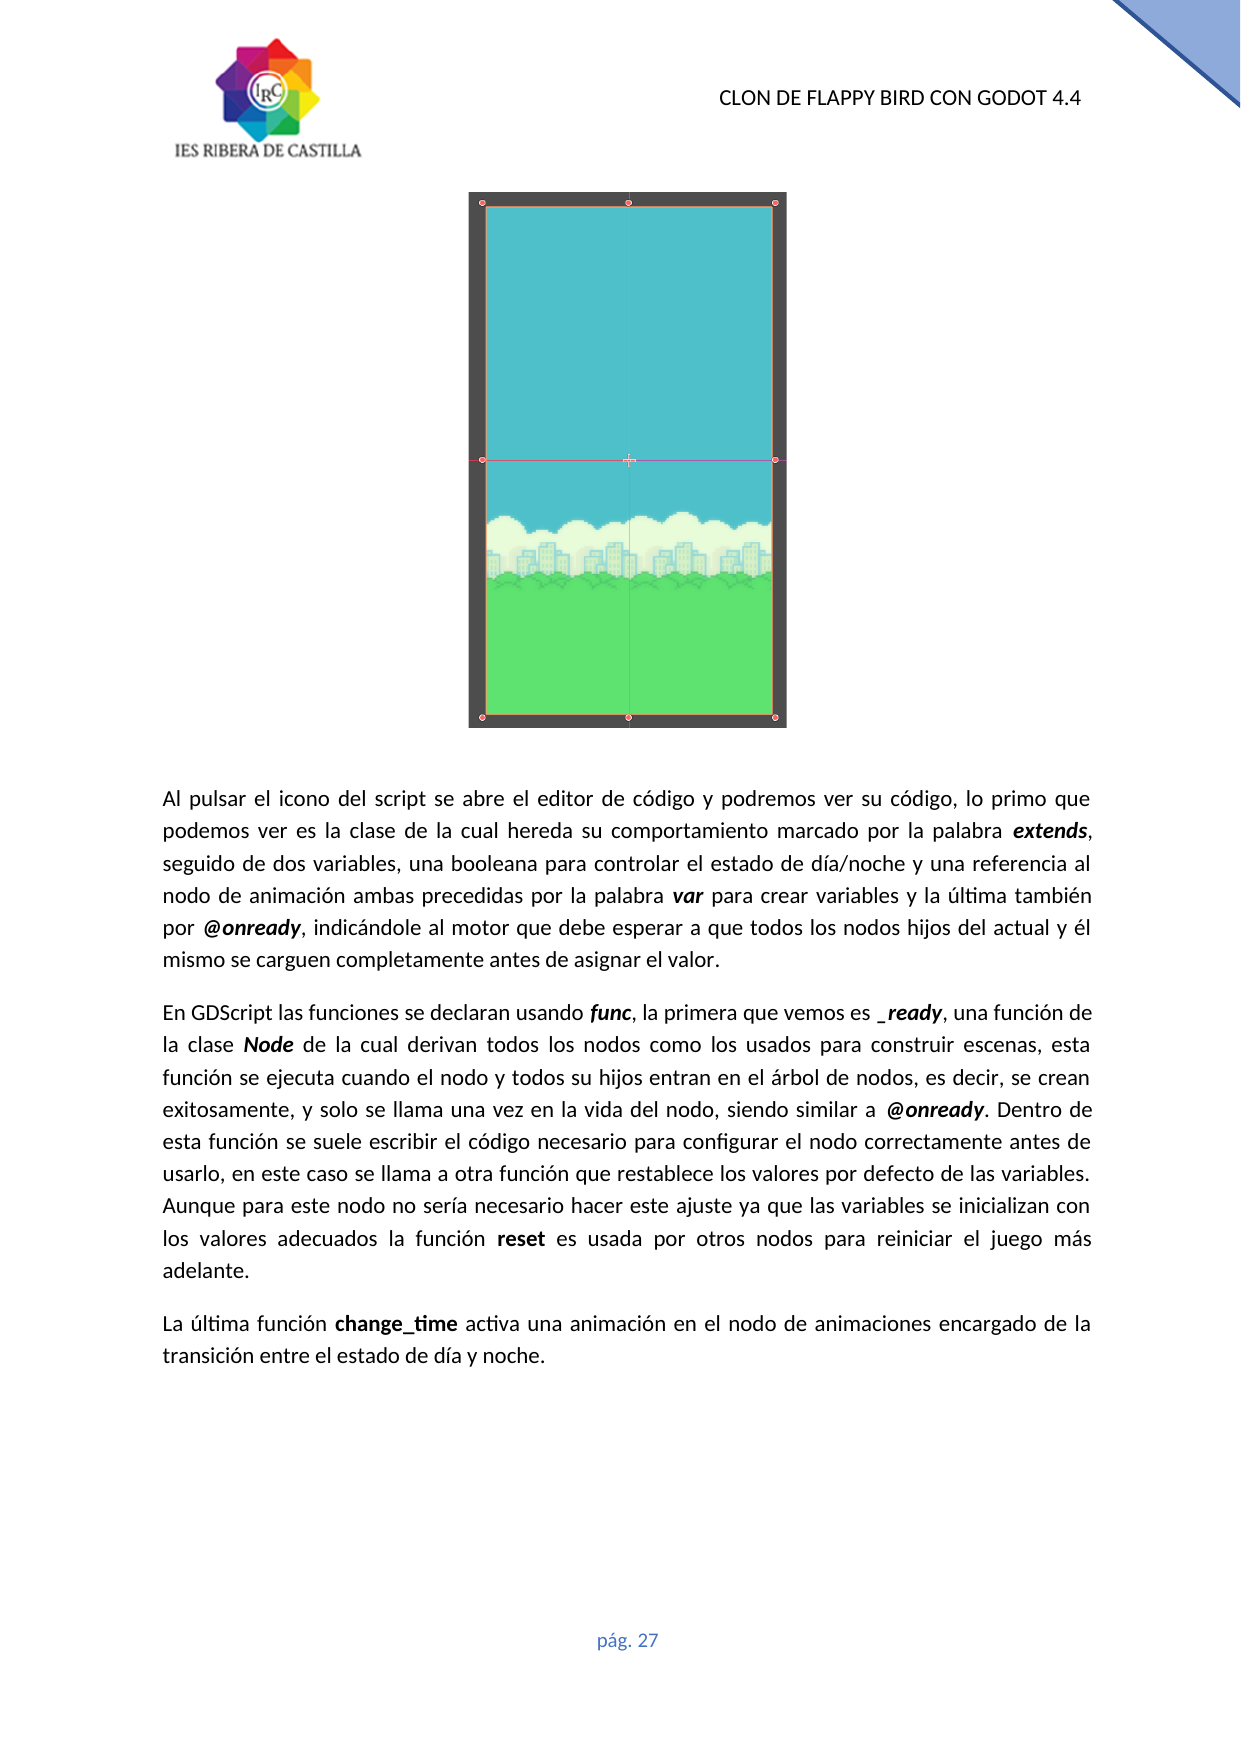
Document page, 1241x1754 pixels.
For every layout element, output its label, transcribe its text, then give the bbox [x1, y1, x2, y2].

picture [468, 192, 787, 728]
text La última función change_time activa una animación en el nodo de animaciones encargado de la transición entre el estado de día y noche. [162, 1309, 1093, 1369]
text En GDScript las funciones se declaran usando func, la primera que vemos es _ready, una función de la clase Node de la cual derivan todos los nodos como los usados para construir escenas, esta función se ejecuta cuando el nodo y todos su hijos entran en el árbol de nodos, es decir, se crean exitosamente, y solo se llama una vez en la vida del nodo, siendo similar a @onready. Dentro de esta función se suele escribir el código necesario para configurar el nodo correctamente antes de usarlo, en este caso se llama a otra función que restablece los valores por defecto de las variables. Aunque para este nodo no sería necesario hacer este ajuste ya que las variables se inicializan con los valores adecuados la función reset es usada por otros nodos para reiniciar el juego más adelante. [162, 998, 1093, 1284]
picture [173, 29, 366, 164]
text Al pulsar el icono del script se abre el editor de código y podremos ver su código, lo primo que podemos ver es la clase de la cual hereda su comportamiento marcado por la palabra extends, seguido de dos variables, una booleana para controlar el estado de día/noche y una referencia al nodo de animación ambas precedidas por la palabra var para crear variables y la última también por @onready, indicándole al motor que debe esperar a que todos los nodos hijos del actual y él mismo se carguen completamente antes de asignar el valor. [162, 784, 1093, 973]
